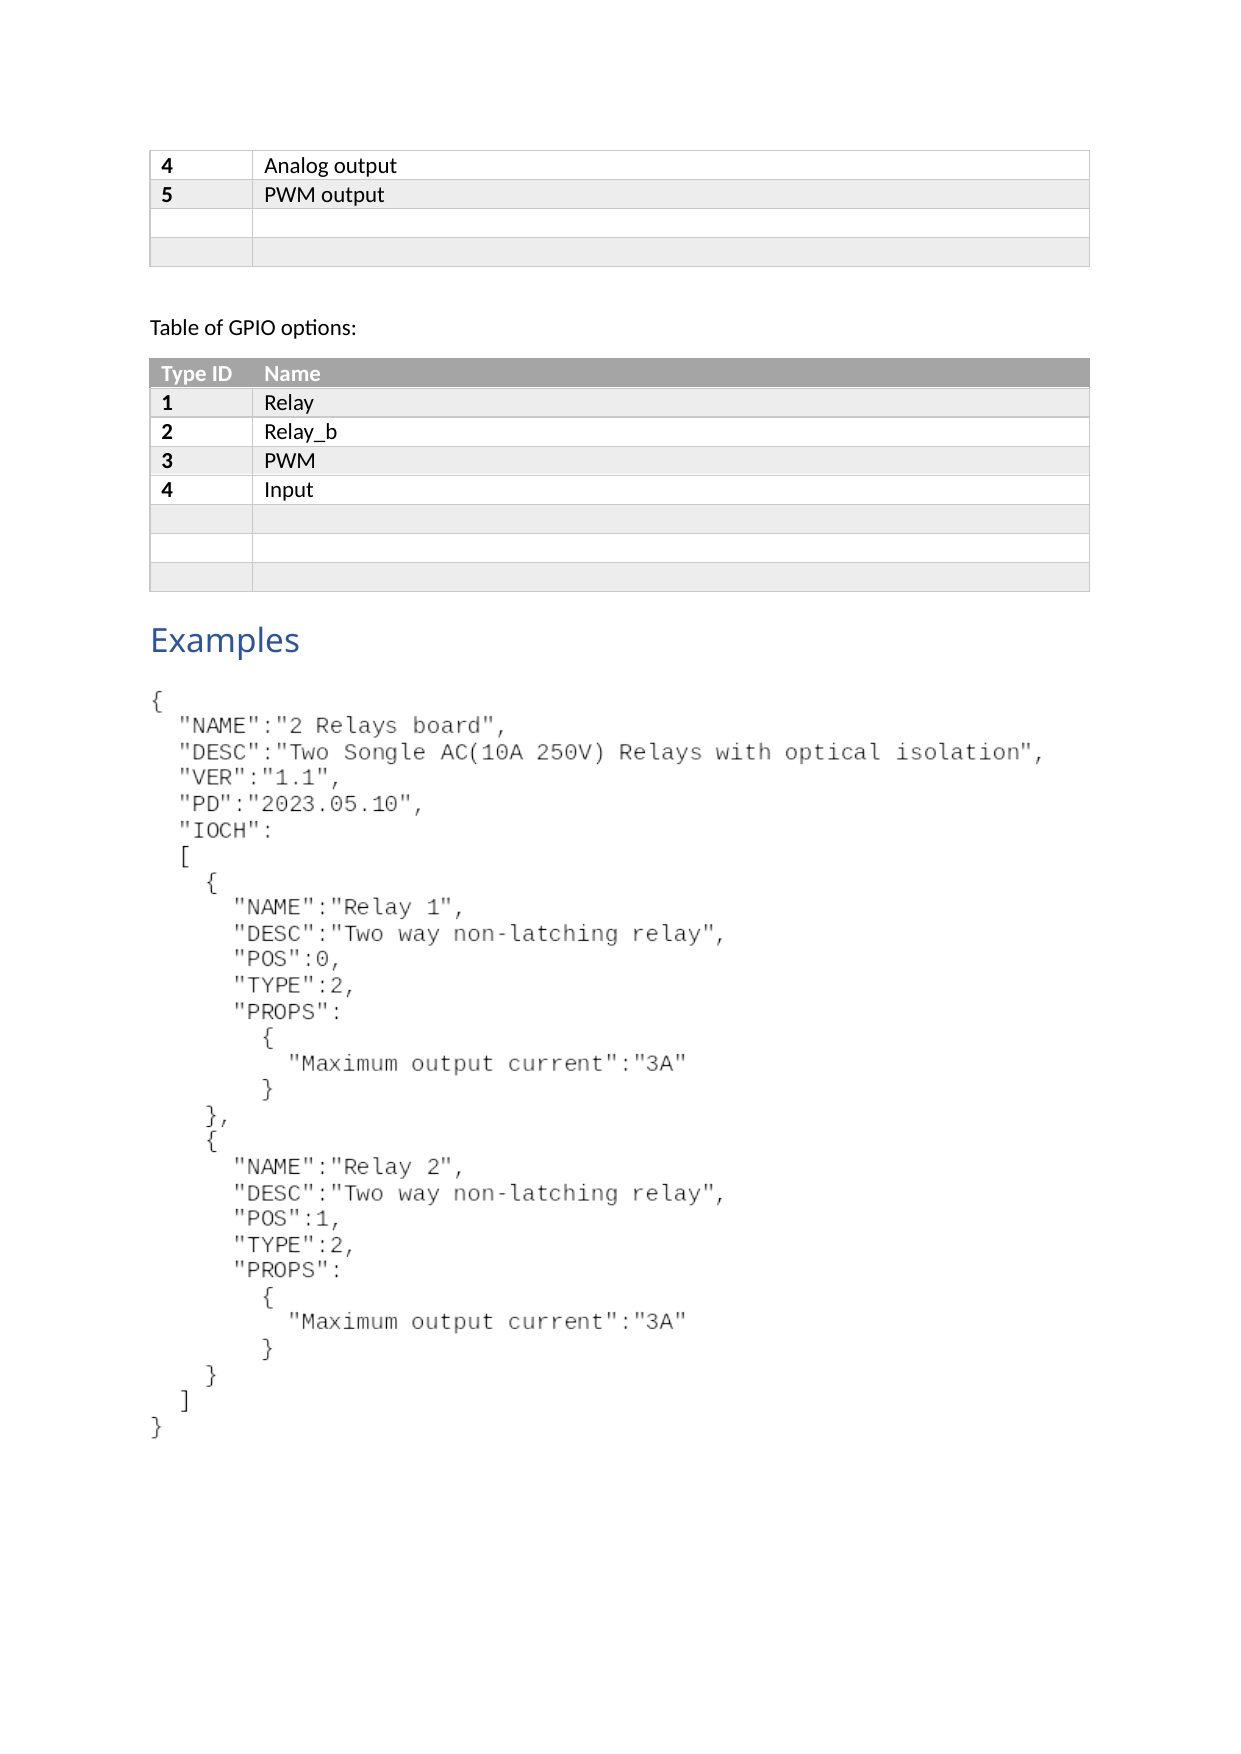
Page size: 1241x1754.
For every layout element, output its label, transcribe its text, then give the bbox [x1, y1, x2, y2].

table_cell 3 [151, 447, 252, 474]
table_cell [151, 238, 252, 266]
table_cell [253, 209, 1089, 237]
text Table of GPIO options: [150, 313, 1090, 341]
table_cell [151, 563, 252, 591]
table_cell 2 [151, 418, 252, 446]
table_header Name [253, 359, 1089, 387]
table_cell 5 [151, 180, 252, 208]
table_cell Input [253, 476, 1089, 504]
table_cell [253, 238, 1089, 266]
table_cell [151, 505, 252, 533]
table_cell PWM output [253, 180, 1089, 208]
table_cell Relay_b [253, 418, 1089, 446]
table_header Type ID [151, 359, 253, 387]
table_cell 4 [151, 476, 252, 504]
table_cell Relay [253, 389, 1089, 416]
table_cell Analog output [253, 151, 1089, 179]
table_cell [253, 563, 1089, 591]
table_cell [151, 209, 252, 237]
table_cell 1 [151, 389, 252, 416]
table_cell PWM [253, 447, 1089, 474]
table_cell [253, 534, 1089, 562]
table_cell [253, 505, 1089, 533]
table_cell [151, 534, 252, 562]
subtitle Examples [150, 617, 1090, 662]
table_cell 4 [151, 151, 252, 179]
